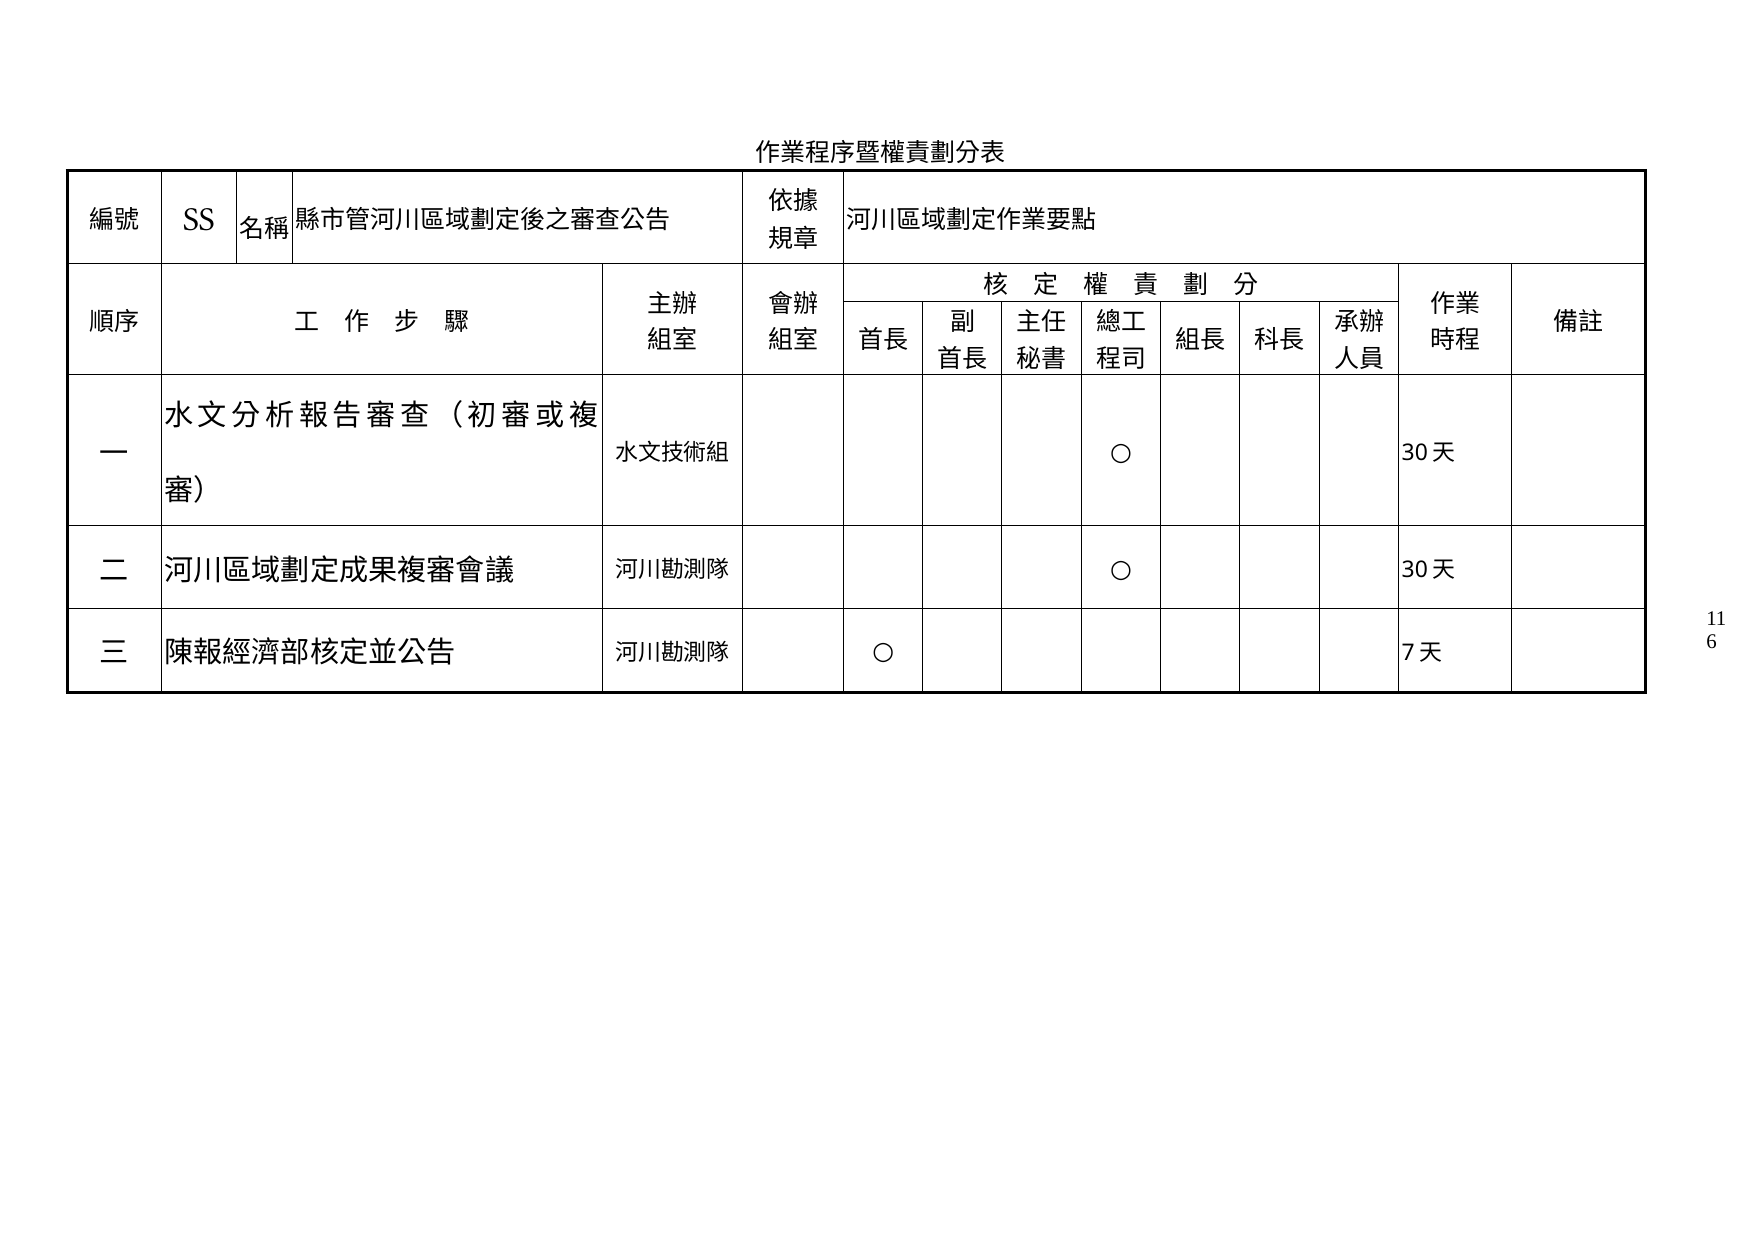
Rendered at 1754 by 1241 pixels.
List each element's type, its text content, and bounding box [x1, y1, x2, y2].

table_header 編號 [69, 172, 161, 263]
table_cell [844, 526, 922, 608]
table_cell [743, 609, 843, 691]
table_cell [1512, 526, 1644, 608]
table_cell 總工程司 [1082, 302, 1160, 374]
table_cell 核 定 權 責 劃 分 [844, 264, 1398, 301]
table_cell [1161, 609, 1239, 691]
table_cell ○ [844, 609, 922, 691]
table_cell 組長 [1161, 302, 1239, 374]
table_cell 主辦 組室 [603, 264, 742, 374]
table_cell 水文分析報告審查（初審或複審） [162, 375, 602, 525]
table_cell 三 [69, 609, 161, 691]
table_cell 承辦 人員 [1320, 302, 1398, 374]
table_cell 備註 [1512, 264, 1644, 374]
table_cell 7天 [1399, 609, 1511, 691]
table_cell [1512, 375, 1644, 525]
table_cell [743, 375, 843, 525]
table_cell 副 首長 [923, 302, 1001, 374]
table_cell 順序 [69, 264, 161, 374]
table_cell 二 [69, 526, 161, 608]
table_cell 工 作 步 驟 [162, 264, 602, 374]
table_cell [1002, 526, 1081, 608]
table_cell [1161, 526, 1239, 608]
table_cell 主任秘書 [1002, 302, 1081, 374]
table_cell [1240, 375, 1319, 525]
table_header 依據 規章 [743, 172, 843, 263]
table_cell [923, 609, 1001, 691]
table_cell [923, 375, 1001, 525]
table_cell 首長 [844, 302, 922, 374]
table_cell [1512, 609, 1644, 691]
table_header 縣市管河川區域劃定後之審查公告 [293, 172, 742, 263]
table_header 河川區域劃定作業要點 [844, 172, 1644, 263]
table_cell [1161, 375, 1239, 525]
table_header 名稱 [237, 172, 292, 263]
table_cell [1082, 609, 1160, 691]
table_cell 30天 [1399, 375, 1511, 525]
table_cell 河川勘測隊 [603, 526, 742, 608]
table_cell ○ [1082, 375, 1160, 525]
table_cell [1240, 609, 1319, 691]
table_cell 會辦 組室 [743, 264, 843, 374]
table_cell [844, 375, 922, 525]
table_cell [743, 526, 843, 608]
text 作業程序暨權責劃分表 [106, 133, 1653, 169]
table_cell [1320, 526, 1398, 608]
table_cell [923, 526, 1001, 608]
table_cell [1320, 609, 1398, 691]
table_cell ○ [1082, 526, 1160, 608]
table_cell 作業 時程 [1399, 264, 1511, 374]
table_cell 河川勘測隊 [603, 609, 742, 691]
table_cell [1320, 375, 1398, 525]
table_header  [162, 172, 236, 263]
table_cell 科長 [1240, 302, 1319, 374]
table_cell 河川區域劃定成果複審會議 [162, 526, 602, 608]
table_cell 一 [69, 375, 161, 525]
table_cell 水文技術組 [603, 375, 742, 525]
table_cell 30天 [1399, 526, 1511, 608]
table_cell [1240, 526, 1319, 608]
table_cell [1002, 609, 1081, 691]
table_cell [1002, 375, 1081, 525]
table_cell 陳報經濟部核定並公告 [162, 609, 602, 691]
